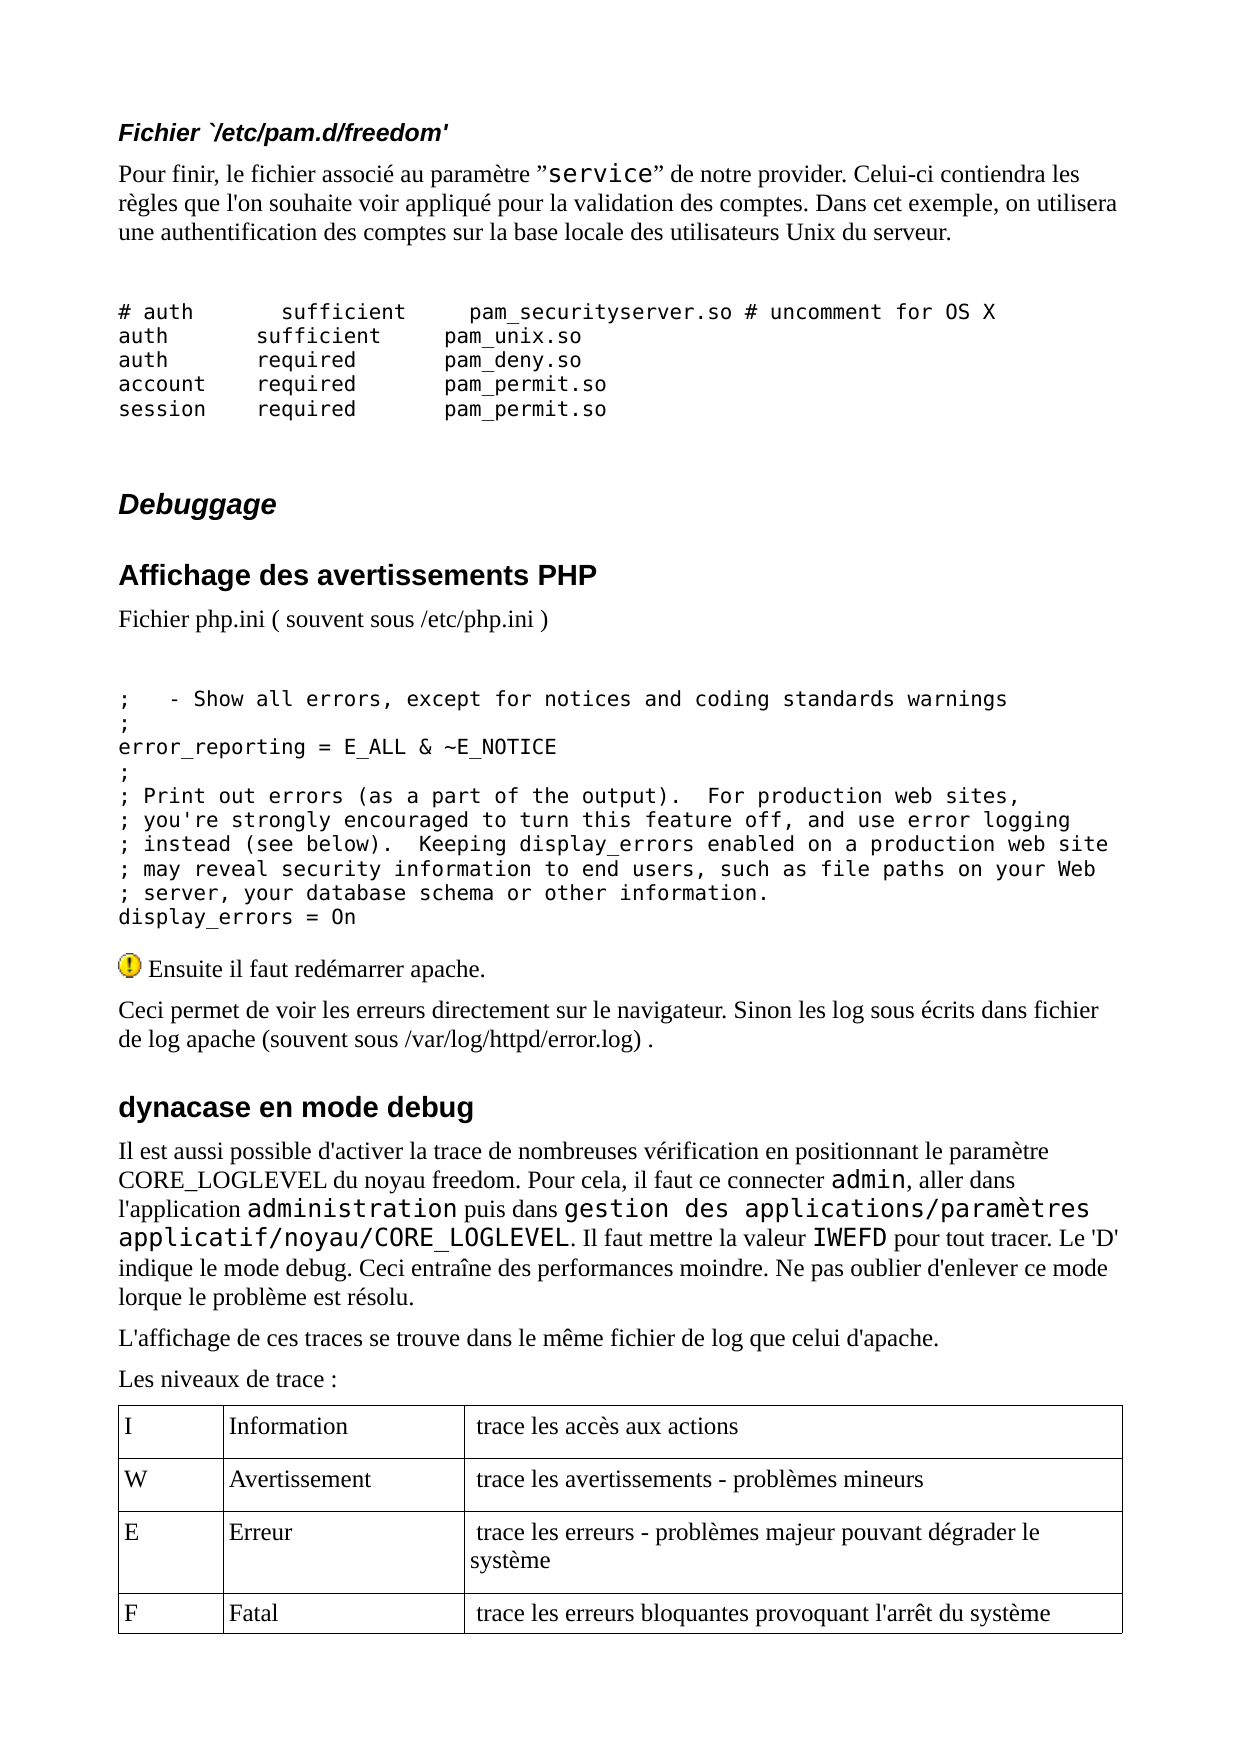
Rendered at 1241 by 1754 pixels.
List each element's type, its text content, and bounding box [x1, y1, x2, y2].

subtitle Fichier `/etc/pam.d/freedom' [118, 118, 1122, 147]
table_cell Fatal [224, 1594, 464, 1633]
text # auth sufficient pam_securityserver.so # uncomment for OS X auth sufficient pam_unix.so auth required pam_deny.so account required pam_permit.so session required pam_permit.so [118, 300, 1122, 421]
subtitle Debuggage [118, 487, 1122, 521]
subtitle Affichage des avertissements PHP [118, 558, 1122, 592]
table_cell F [119, 1594, 223, 1633]
picture [118, 953, 142, 978]
table_header I [119, 1406, 223, 1458]
table_cell trace les erreurs bloquantes provoquant l'arrêt du système [465, 1594, 1122, 1633]
table_cell W [119, 1459, 223, 1511]
table_cell Erreur [224, 1512, 464, 1592]
table_cell Avertissement [224, 1459, 464, 1511]
text Fichier php.ini ( souvent sous /etc/php.ini ) [118, 604, 1122, 633]
text Pour finir, le fichier associé au paramètre ”service” de notre provider. Celui-ci contiendra les règles que l'on souhaite voir appliqué pour la validation des comptes. Dans cet exemple, on utilisera une authentification des comptes sur la base locale des utilisateurs Unix du serveur. [118, 159, 1122, 246]
table_header trace les accès aux actions [465, 1406, 1122, 1458]
table_cell trace les erreurs - problèmes majeur pouvant dégrader le système [465, 1512, 1122, 1592]
table_header Information [224, 1406, 464, 1458]
text ; - Show all errors, except for notices and coding standards warnings ; error_reporting = E_ALL & ~E_NOTICE ; ; Print out errors (as a part of the output). For production web sites, ; you're strongly encouraged to turn this feature off, and use error logging ; instead (see below). Keeping display_errors enabled on a production web site ; may reveal security information to end users, such as file paths on your Web ; server, your database schema or other information. display_errors = On [118, 687, 1122, 954]
text L'affichage de ces traces se trouve dans le même fichier de log que celui d'apache. [118, 1323, 1122, 1352]
text Ceci permet de voir les erreurs directement sur le navigateur. Sinon les log sous écrits dans fichier de log apache (souvent sous /var/log/httpd/error.log) . [118, 995, 1122, 1053]
subtitle dynacase en mode debug [118, 1090, 1122, 1124]
text Il est aussi possible d'activer la trace de nombreuses vérification en positionnant le paramètre CORE_LOGLEVEL du noyau freedom. Pour cela, il faut ce connecter admin, aller dans l'application administration puis dans gestion des applications/paramètres applicatif/noyau/CORE_LOGLEVEL. Il faut mettre la valeur IWEFD pour tout tracer. Le 'D' indique le mode debug. Ceci entraîne des performances moindre. Ne pas oublier d'enlever ce mode lorque le problème est résolu. [118, 1136, 1122, 1310]
table_cell E [119, 1512, 223, 1592]
table_cell trace les avertissements - problèmes mineurs [465, 1459, 1122, 1511]
text Les niveaux de trace : [118, 1364, 1122, 1393]
text Ensuite il faut redémarrer apache. [118, 954, 1122, 983]
